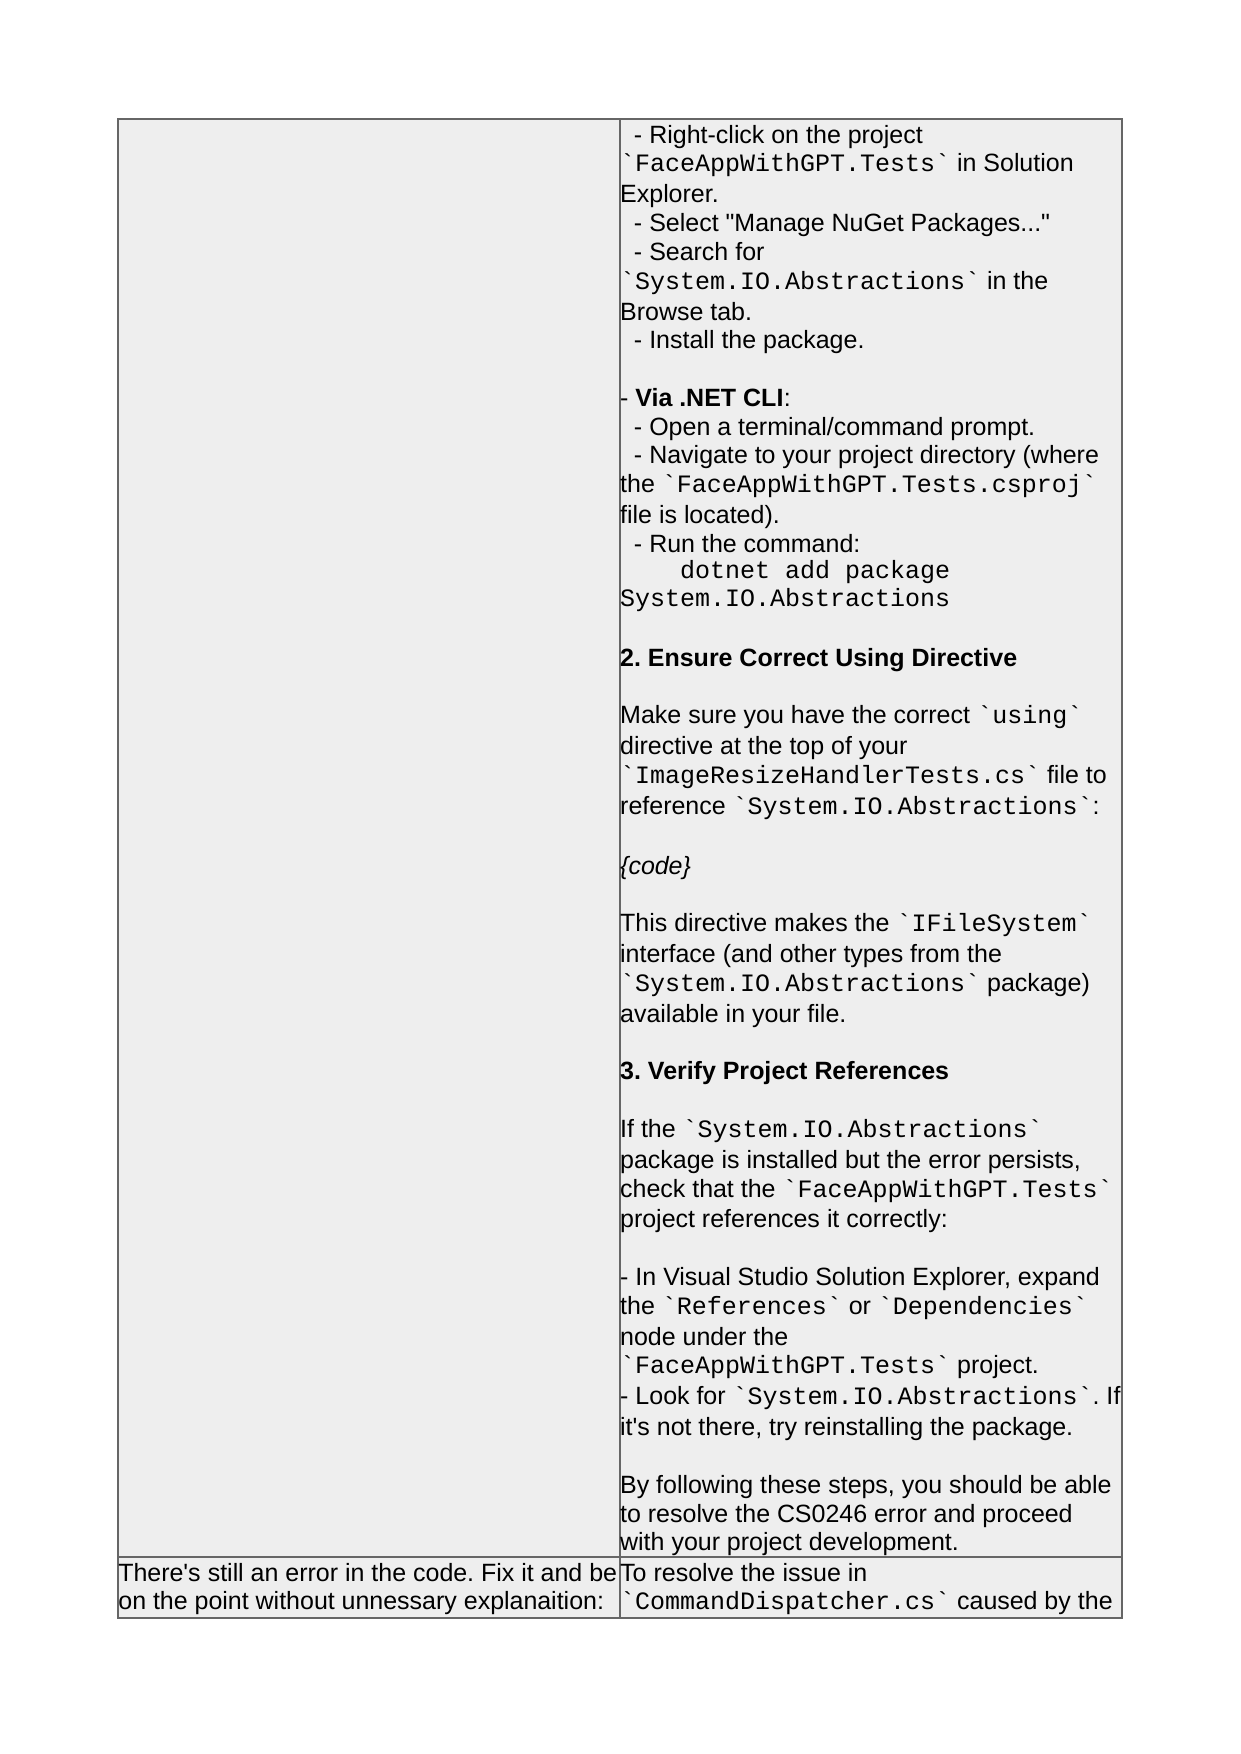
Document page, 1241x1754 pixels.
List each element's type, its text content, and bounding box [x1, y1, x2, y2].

table_cell To resolve the issue in `CommandDispatcher.cs` caused by the [621, 1558, 1121, 1617]
table_cell - Right-click on the project `FaceAppWithGPT.Tests` in Solution Explorer. - Select "Manage NuGet Packages..." - Search for `System.IO.Abstractions` in the Browse tab. - Install the package. - Via .NET CLI: - Open a terminal/command prompt. - Navigate to your project directory (where the `FaceAppWithGPT.Tests.csproj` file is located). - Run the command: dotnet add package System.IO.Abstractions 2. Ensure Correct Using Directive Make sure you have the correct `using` directive at the top of your `ImageResizeHandlerTests.cs` file to reference `System.IO.Abstractions`: {code} This directive makes the `IFileSystem` interface (and other types from the `System.IO.Abstractions` package) available in your file. 3. Verify Project References If the `System.IO.Abstractions` package is installed but the error persists, check that the `FaceAppWithGPT.Tests` project references it correctly: - In Visual Studio Solution Explorer, expand the `References` or `Dependencies` node under the `FaceAppWithGPT.Tests` project. - Look for `System.IO.Abstractions`. If it's not there, try reinstalling the package. By following these steps, you should be able to resolve the CS0246 error and proceed with your project development. [621, 120, 1121, 1556]
table_cell There's still an error in the code. Fix it and be on the point without unnessary explanaition: [119, 1558, 619, 1617]
table_cell [119, 120, 619, 1556]
